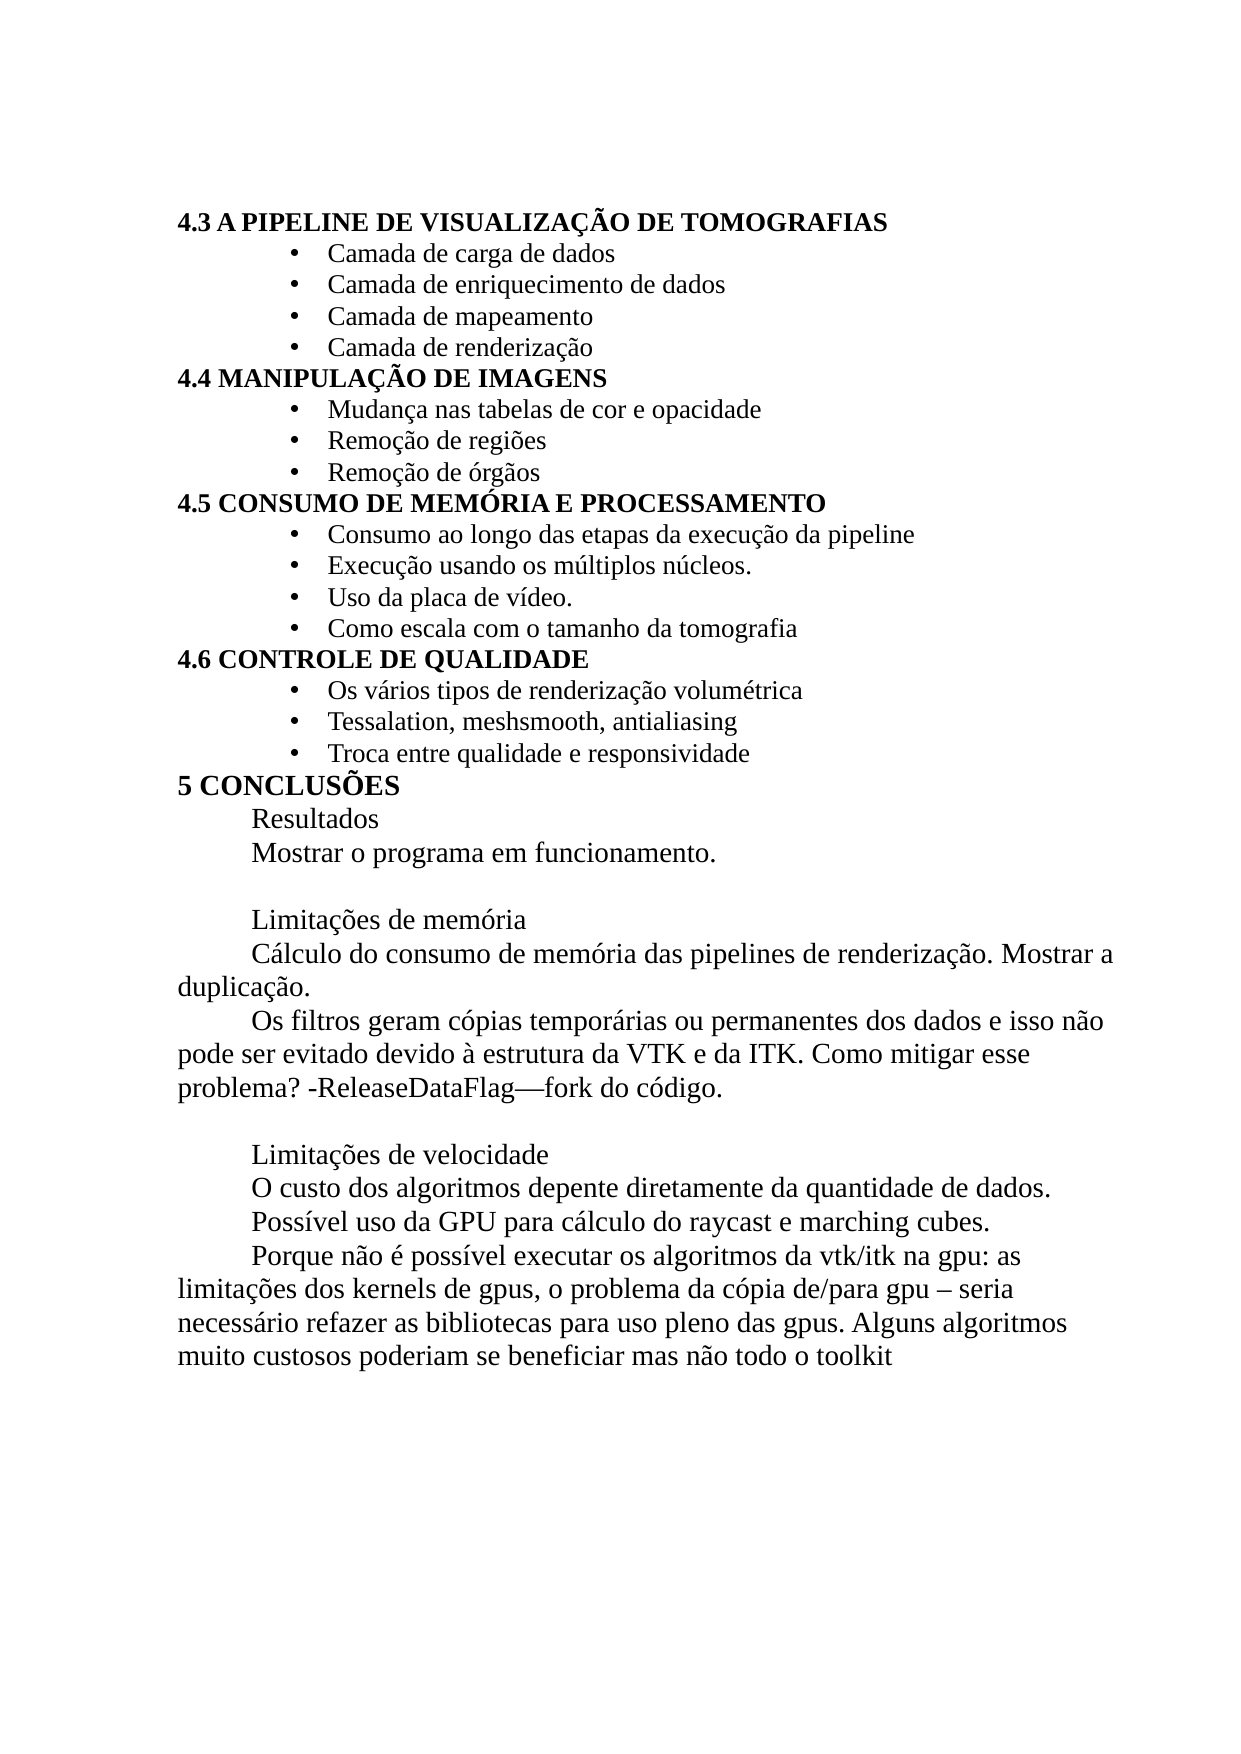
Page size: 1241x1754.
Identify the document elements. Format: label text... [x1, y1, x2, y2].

list Remoção de órgãos [290, 456, 1122, 487]
subtitle 5 CONclusões [177, 768, 1122, 802]
text Porque não é possível executar os algoritmos da vtk/itk na gpu: as limitações dos kernels de gpus, o problema da cópia de/para gpu – seria necessário refazer as bibliotecas para uso pleno das gpus. Alguns algoritmos muito custosos poderiam se beneficiar mas não todo o toolkit [177, 1238, 1122, 1372]
text Limitações de velocidade [177, 1137, 1122, 1171]
text Cálculo do consumo de memória das pipelines de renderização. Mostrar a duplicação. [177, 936, 1122, 1003]
list Troca entre qualidade e responsividade [290, 737, 1122, 768]
list Remoção de regiões [290, 424, 1122, 456]
text Resultados [177, 802, 1122, 835]
list Camada de carga de dados [290, 237, 1122, 268]
list Camada de enriquecimento de dados [290, 268, 1122, 299]
list Camada de renderização [290, 331, 1122, 362]
text Mostrar o programa em funcionamento. [177, 835, 1122, 869]
list Tessalation, meshsmooth, antialiasing [290, 706, 1122, 737]
text Limitações de memória [177, 902, 1122, 936]
list Execução usando os múltiplos núcleos. [290, 549, 1122, 581]
subtitle 4.4 MANIPULAÇÃO DE IMAGENS [177, 362, 1122, 393]
text Possível uso da GPU para cálculo do raycast e marching cubes. [177, 1204, 1122, 1238]
list Como escala com o tamanho da tomografia [290, 612, 1122, 643]
list Os vários tipos de renderização volumétrica [290, 674, 1122, 706]
text O custo dos algoritmos depente diretamente da quantidade de dados. [177, 1171, 1122, 1204]
list Camada de mapeamento [290, 299, 1122, 331]
text Os filtros geram cópias temporárias ou permanentes dos dados e isso não pode ser evitado devido à estrutura da VTK e da ITK. Como mitigar esse problema? -ReleaseDataFlag—fork do código. [177, 1003, 1122, 1103]
list Mudança nas tabelas de cor e opacidade [290, 393, 1122, 424]
list Consumo ao longo das etapas da execução da pipeline [290, 518, 1122, 549]
subtitle 4.6 CONTROLE DE QUALIDADE [177, 643, 1122, 674]
subtitle 4.5 CONSUMO DE MEMÓRIA E PROCESSAMENTO [177, 487, 1122, 518]
list Uso da placa de vídeo. [290, 581, 1122, 612]
subtitle 4.3 A PIPELINE DE VISUALIZAÇÃO DE TOMOGRAFIAS [177, 206, 1122, 237]
